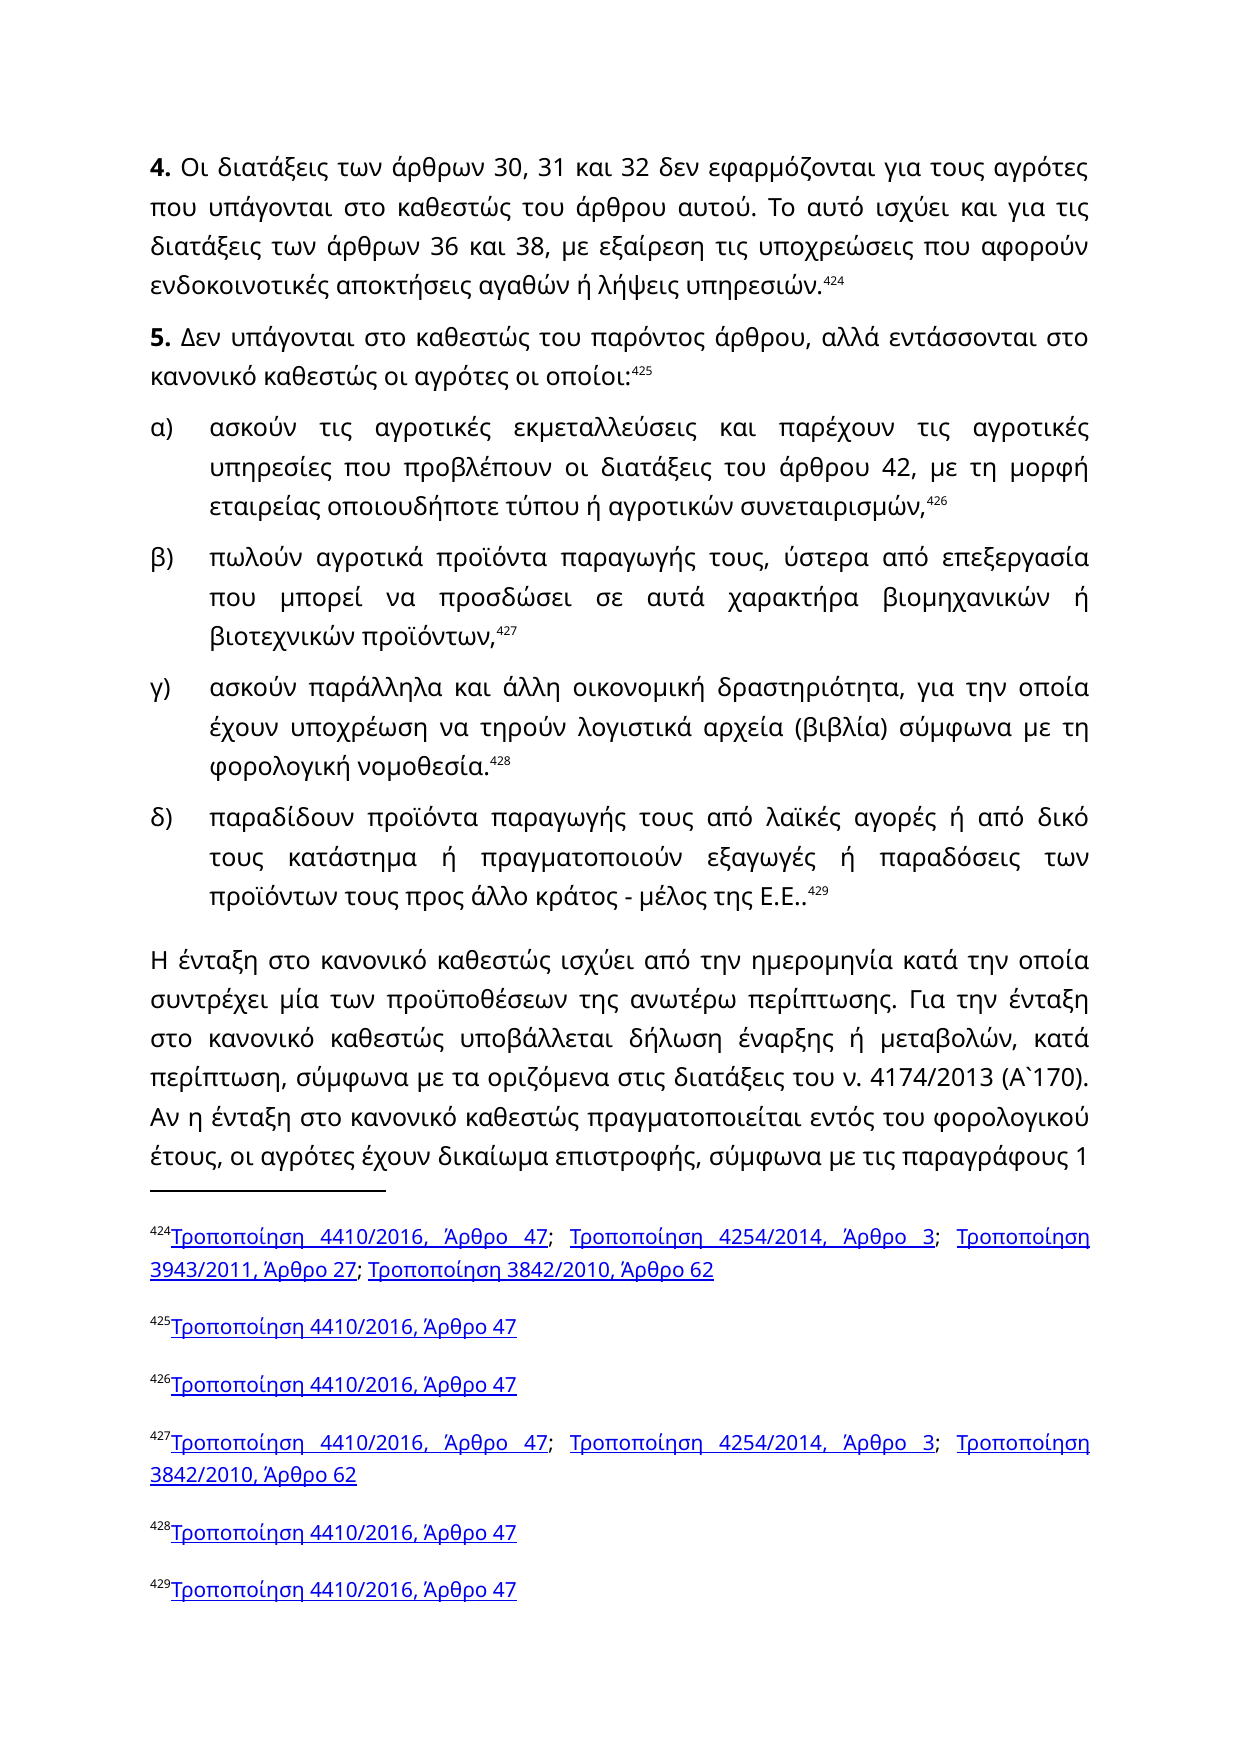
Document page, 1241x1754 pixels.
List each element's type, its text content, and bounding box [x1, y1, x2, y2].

list γ) ασκούν παράλληλα και άλλη οικονομική δραστηριότητα, για την οποία έχουν υποχρέωση να τηρούν λογιστικά αρχεία (βιβλία) σύμφωνα με τη φορολογική νομοθεσία. [150, 670, 1090, 782]
list α) ασκούν τις αγροτικές εκμεταλλεύσεις και παρέχουν τις αγροτικές υπηρεσίες που προβλέπουν οι διατάξεις του άρθρου 42, με τη μορφή εταιρείας οποιουδήποτε τύπου ή αγροτικών συνεταιρισμών, [150, 410, 1090, 522]
text Τροποποίηση 4410/2016, Άρθρο 47 [150, 1370, 1090, 1398]
text Τροποποίηση 4410/2016, Άρθρο 47 [150, 1518, 1090, 1546]
text Τροποποίηση 4410/2016, Άρθρο 47 [150, 1312, 1090, 1341]
text 5. Δεν υπάγονται στο καθεστώς του παρόντος άρθρου, αλλά εντάσσονται στο κανονικό καθεστώς οι αγρότες οι οποίοι: [150, 319, 1090, 392]
text Τροποποίηση 4410/2016, Άρθρο 47 [150, 1576, 1090, 1604]
text 4. Οι διατάξεις των άρθρων 30, 31 και 32 δεν εφαρμόζονται για τους αγρότες που υπάγονται στο καθεστώς του άρθρου αυτού. Το αυτό ισχύει και για τις διατάξεις των άρθρων 36 και 38, με εξαίρεση τις υποχρεώσεις που αφορούν ενδοκοινοτικές αποκτήσεις αγαθών ή λήψεις υπηρεσιών. [150, 150, 1090, 302]
text Η ένταξη στο κανονικό καθεστώς ισχύει από την ημερομηνία κατά την οποία συντρέχει μία των προϋποθέσεων της ανωτέρω περίπτωσης. Για την ένταξη στο κανονικό καθεστώς υποβάλλεται δήλωση έναρξης ή μεταβολών, κατά περίπτωση, σύμφωνα με τα οριζόμενα στις διατάξεις του ν. 4174/2013 (Α`170). Αν η ένταξη στο κανονικό καθεστώς πραγματοποιείται εντός του φορολογικού έτους, οι αγρότες έχουν δικαίωμα επιστροφής, σύμφωνα με τις παραγράφους 1 [150, 942, 1090, 1172]
list δ) παραδίδουν προϊόντα παραγωγής τους από λαϊκές αγορές ή από δικό τους κατάστημα ή πραγματοποιούν εξαγωγές ή παραδόσεις των προϊόντων τους προς άλλο κράτος - μέλος της Ε.Ε.. [150, 800, 1090, 912]
list β) πωλούν αγροτικά προϊόντα παραγωγής τους, ύστερα από επεξεργασία που μπορεί να προσδώσει σε αυτά χαρακτήρα βιομηχανικών ή βιοτεχνικών προϊόντων, [150, 540, 1090, 652]
text Τροποποίηση 4410/2016, Άρθρο 47; Τροποποίηση 4254/2014, Άρθρο 3; Τροποποίηση 3842/2010, Άρθρο 62 [150, 1428, 1090, 1489]
text Τροποποίηση 4410/2016, Άρθρο 47; Τροποποίηση 4254/2014, Άρθρο 3; Τροποποίηση 3943/2011, Άρθρο 27; Τροποποίηση 3842/2010, Άρθρο 62 [150, 1222, 1090, 1283]
